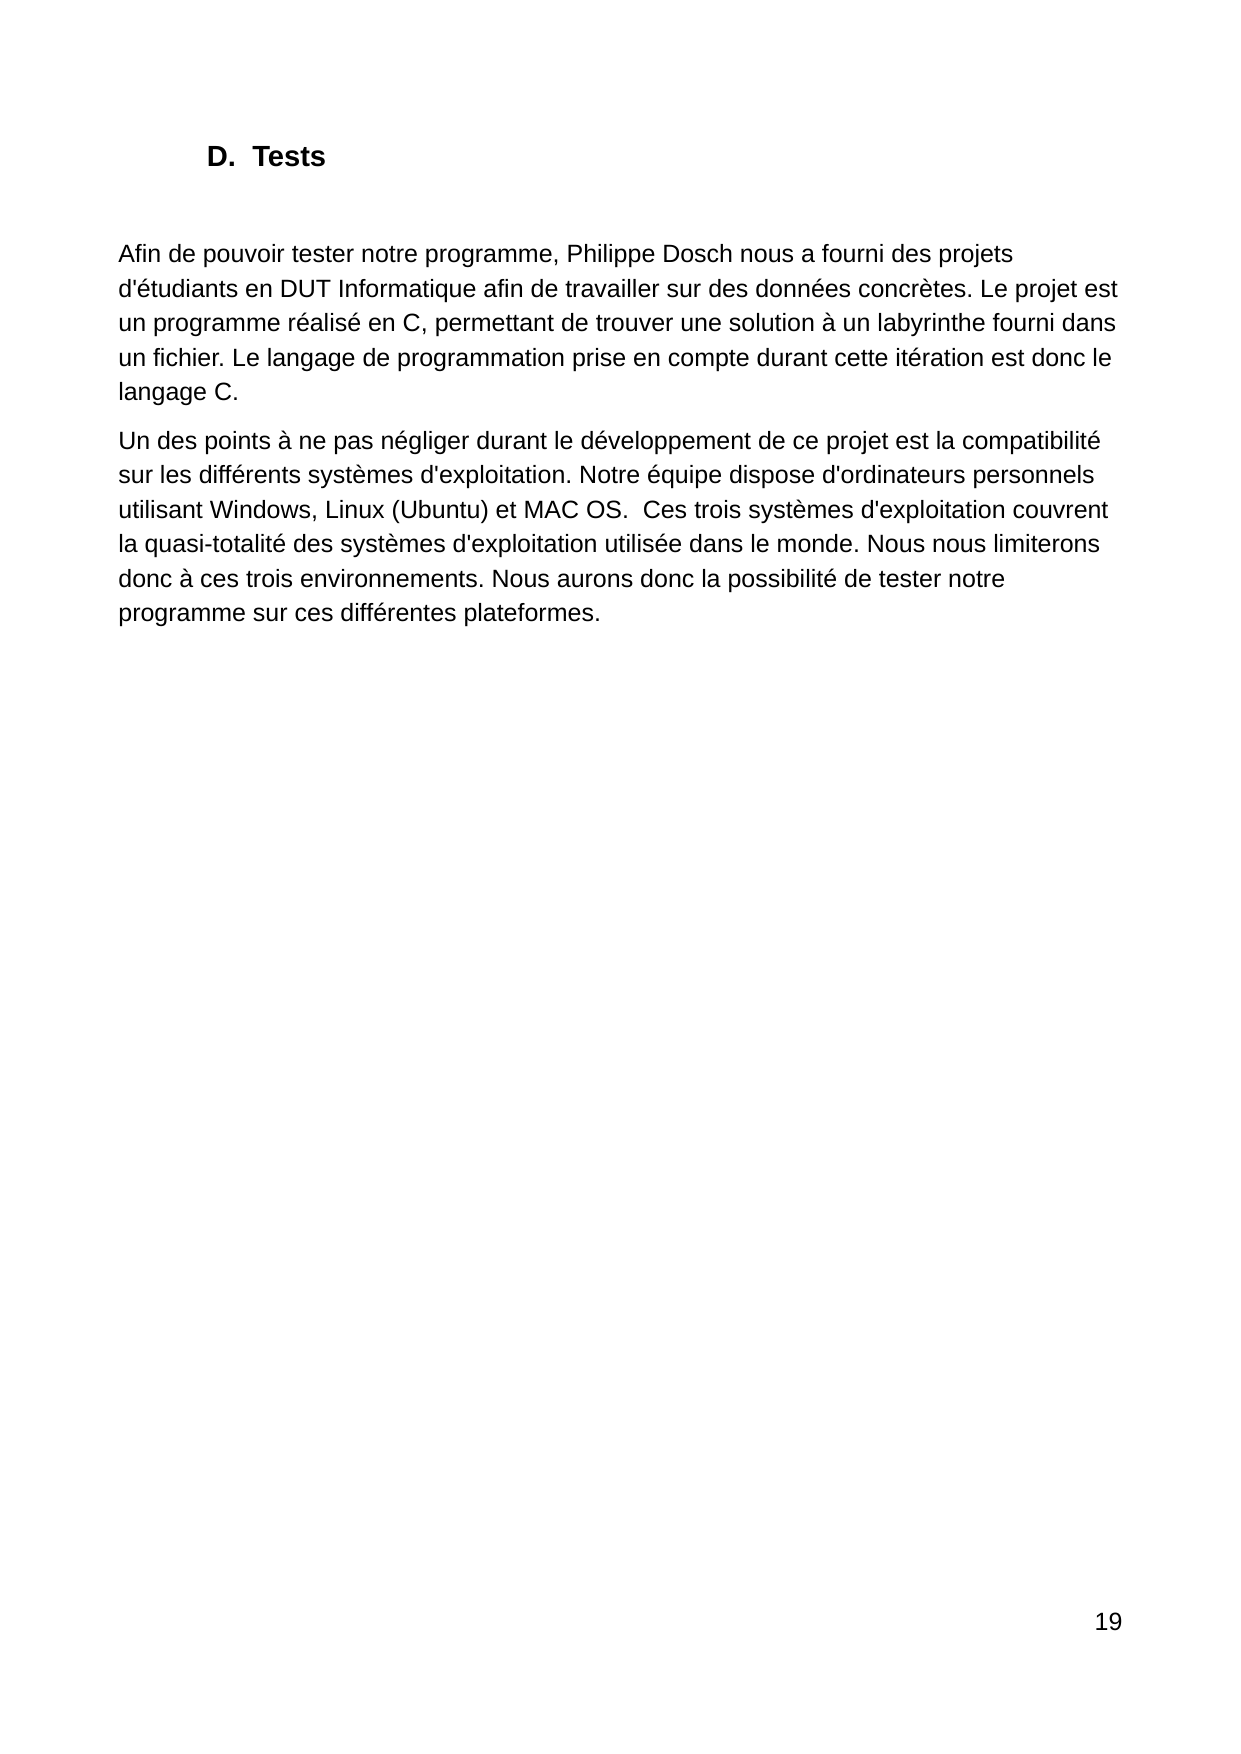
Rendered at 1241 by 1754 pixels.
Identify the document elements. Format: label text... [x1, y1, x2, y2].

text Un des points à ne pas négliger durant le développement de ce projet est la compatibilité sur les différents systèmes d'exploitation. Notre équipe dispose d'ordinateurs personnels utilisant Windows, Linux (Ubuntu) et MAC OS. Ces trois systèmes d'exploitation couvrent la quasi-totalité des systèmes d'exploitation utilisée dans le monde. Nous nous limiterons donc à ces trois environnements. Nous aurons donc la possibilité de tester notre programme sur ces différentes plateformes. [118, 426, 1122, 627]
text Afin de pouvoir tester notre programme, Philippe Dosch nous a fourni des projets d'étudiants en DUT Informatique afin de travailler sur des données concrètes. Le projet est un programme réalisé en C, permettant de trouver une solution à un labyrinthe fourni dans un fichier. Le langage de programmation prise en compte durant cette itération est donc le langage C. [118, 239, 1122, 406]
subtitle Tests [178, 139, 1122, 172]
